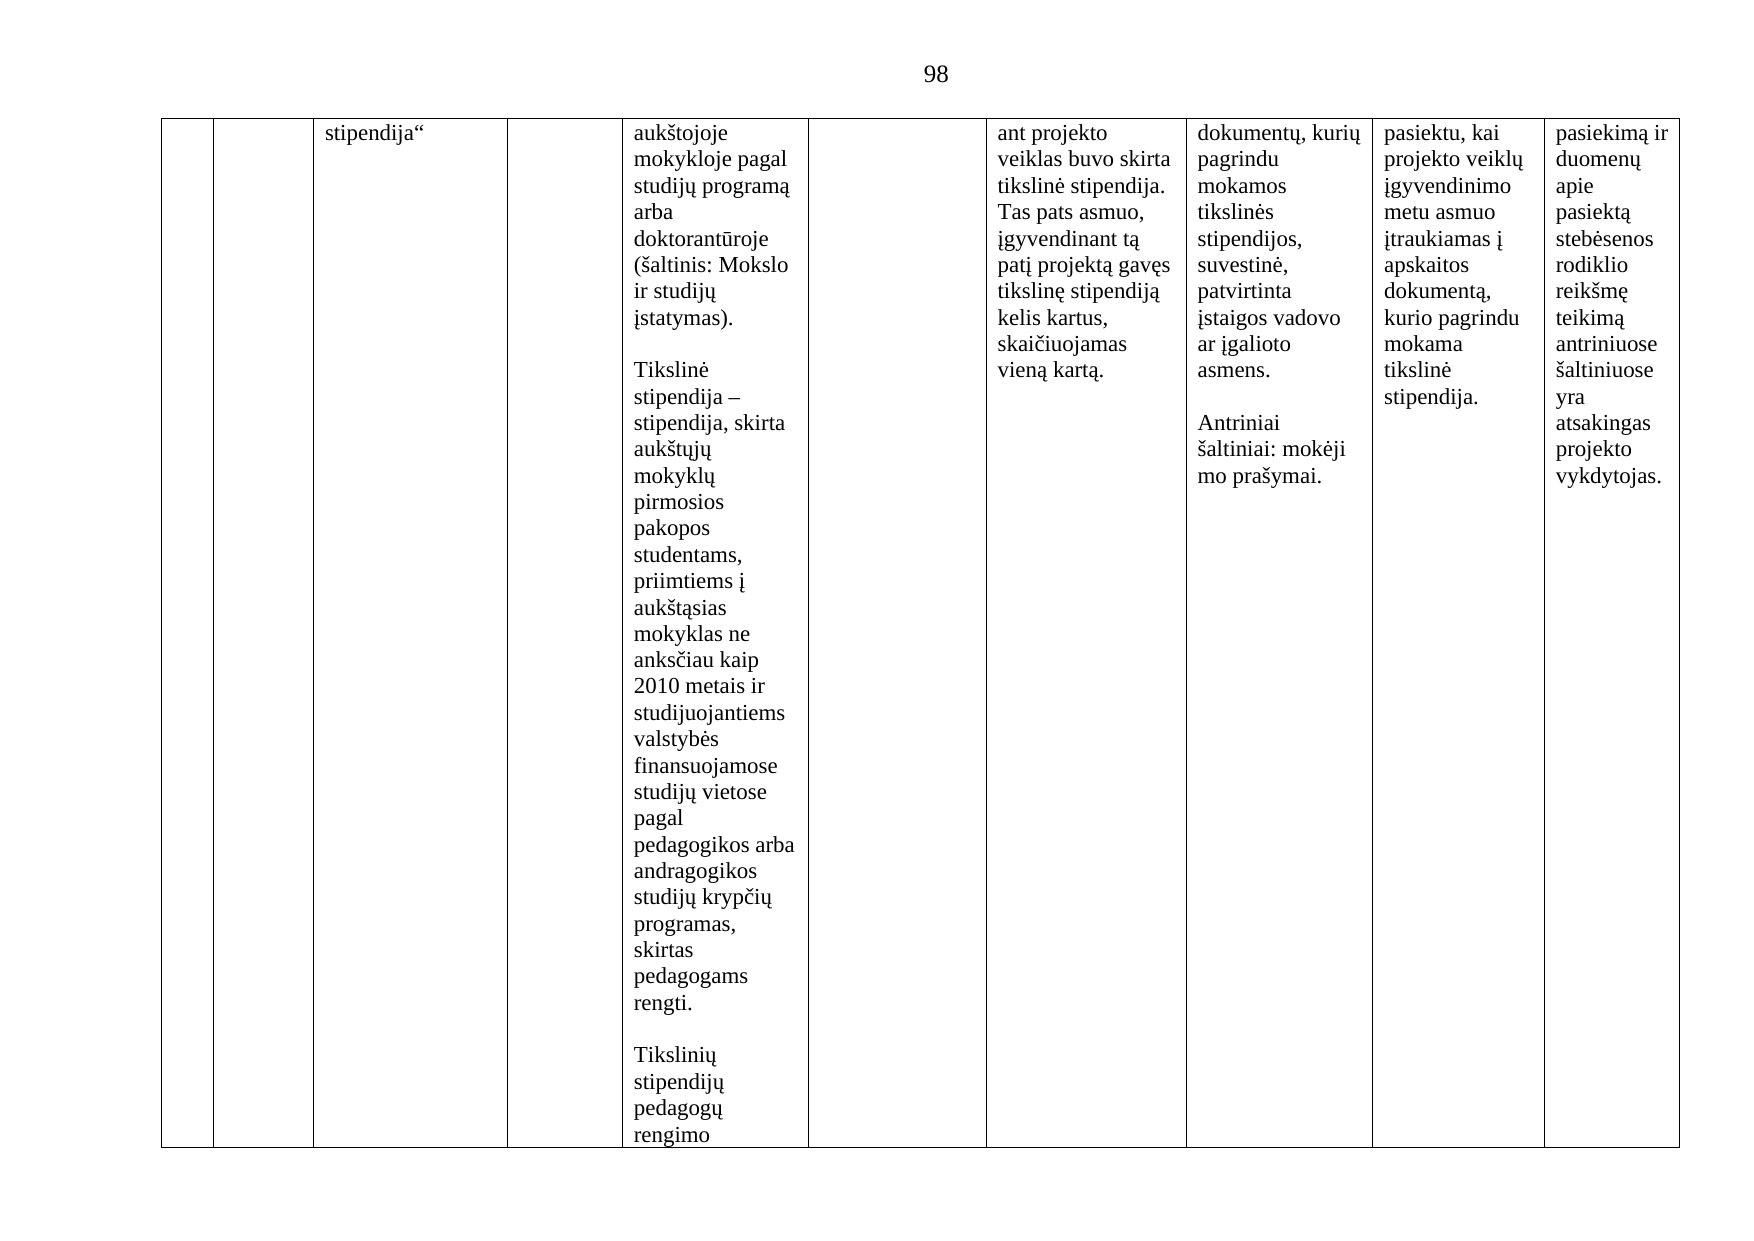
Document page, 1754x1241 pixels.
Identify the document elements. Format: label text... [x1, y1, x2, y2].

table_cell pasiekimą ir duomenų apie pasiektą stebėsenos rodiklio reikšmę teikimą antriniuose šaltiniuose yra atsakingas projekto vykdytojas. [1545, 119, 1679, 1147]
table_cell aukštojoje mokykloje pagal studijų programą arba doktorantūroje (šaltinis: Mokslo ir studijų įstatymas). Tikslinė stipendija – stipendija, skirta aukštųjų mokyklų pirmosios pakopos studentams, priimtiems į aukštąsias mokyklas ne anksčiau kaip 2010 metais ir studijuojantiems valstybės finansuojamose studijų vietose pagal pedagogikos arba andragogikos studijų krypčių programas, skirtas pedagogams rengti. Tikslinių stipendijų pedagogų rengimo [623, 119, 808, 1147]
table_cell [162, 119, 213, 1147]
table_cell pasiektu, kai projekto veiklų įgyvendinimo metu asmuo įtraukiamas į apskaitos dokumentą, kurio pagrindu mokama tikslinė stipendija. [1373, 119, 1544, 1147]
table_cell [508, 119, 622, 1147]
table_cell dokumentų, kurių pagrindu mokamos tikslinės stipendijos, suvestinė, patvirtinta įstaigos vadovo ar įgalioto asmens. Antriniai šaltiniai: mokėjimo prašymai. [1187, 119, 1372, 1147]
table_cell [809, 119, 986, 1147]
table_cell ant projekto veiklas buvo skirta tikslinė stipendija. Tas pats asmuo, įgyvendinant tą patį projektą gavęs tikslinę stipendiją kelis kartus, skaičiuojamas vieną kartą. [987, 119, 1186, 1147]
table_cell [214, 119, 313, 1147]
table_cell stipendija“ [314, 119, 507, 1147]
